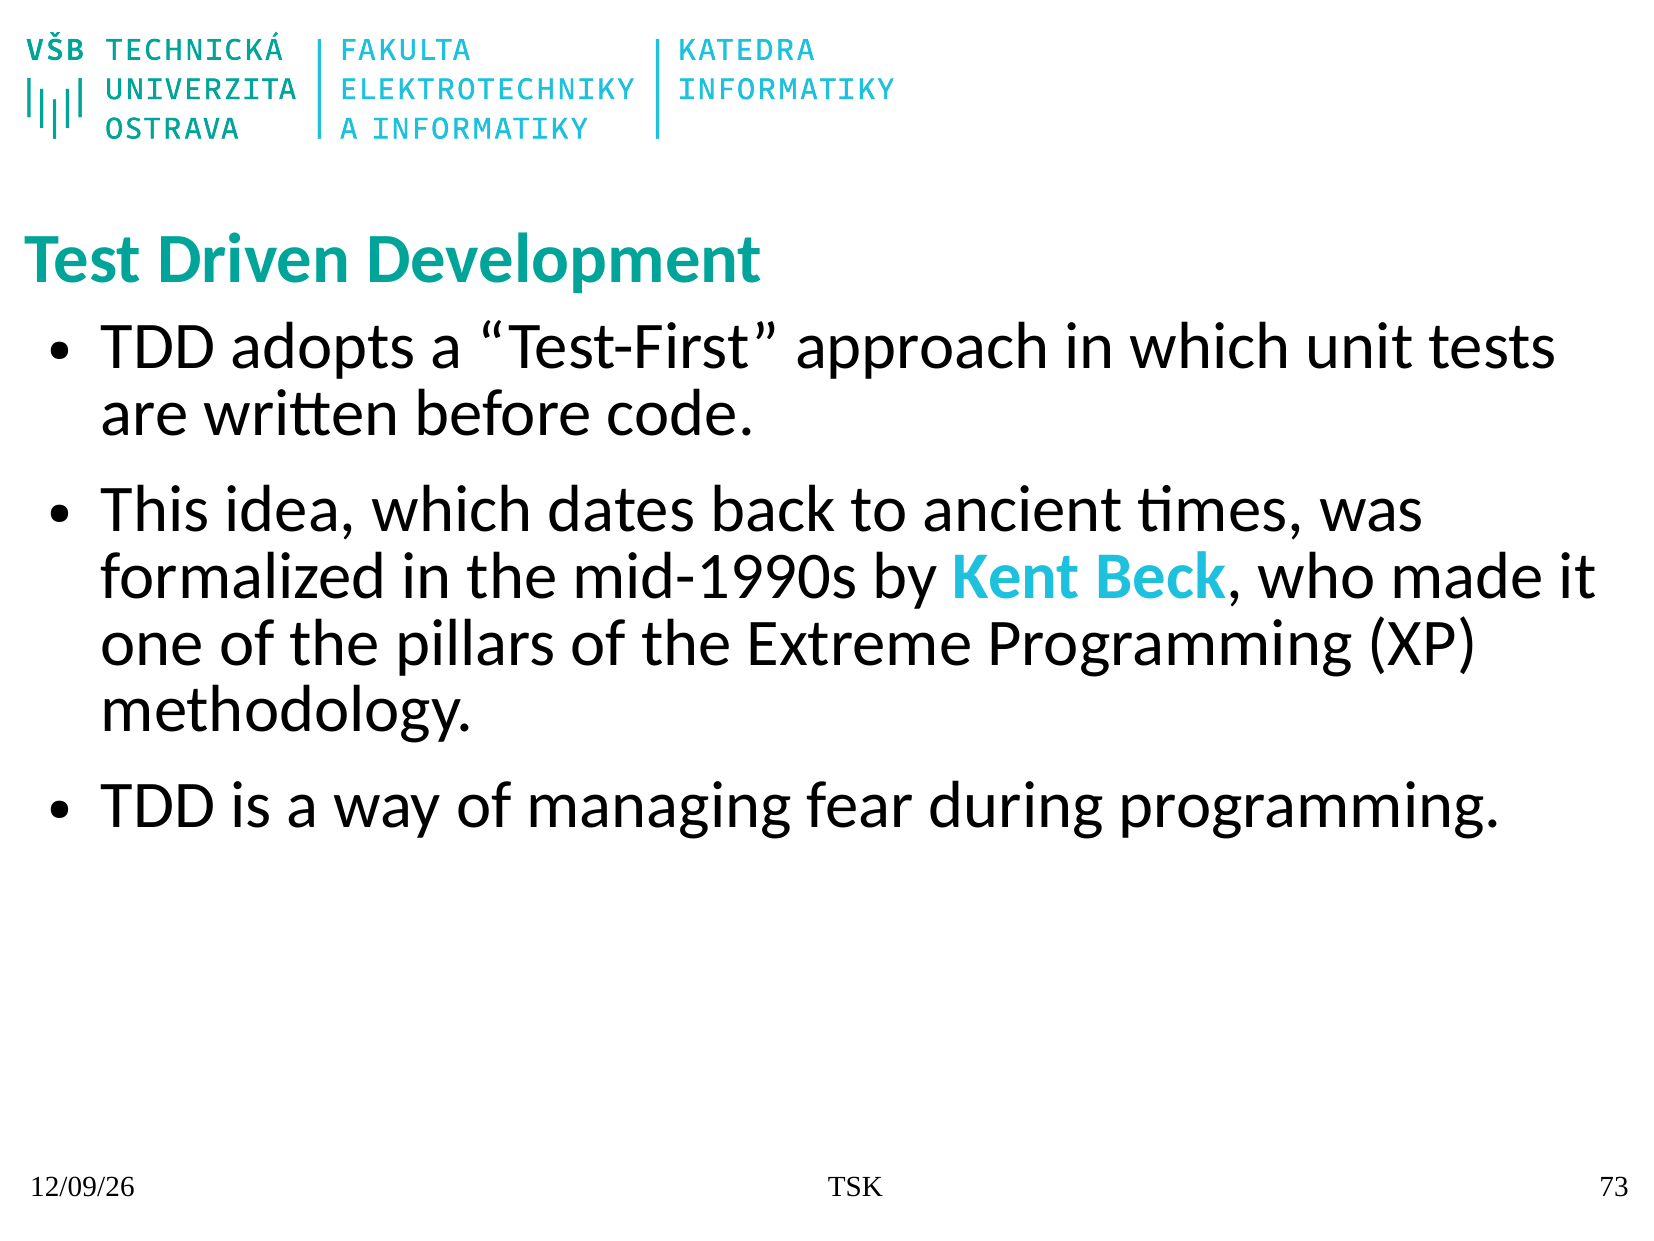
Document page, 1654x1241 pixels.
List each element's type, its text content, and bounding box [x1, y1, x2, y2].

picture [26, 31, 894, 139]
list TDD adopts a “Test-First” approach in which unit tests are written before code. This idea, which dates back to ancient times, was formalized in the mid-1990s by Kent Beck, who made it one of the pillars of the Extreme Programming (XP) methodology. TDD is a way of managing fear during programming. [30, 318, 1629, 1146]
title Test Driven Development [24, 169, 1629, 300]
